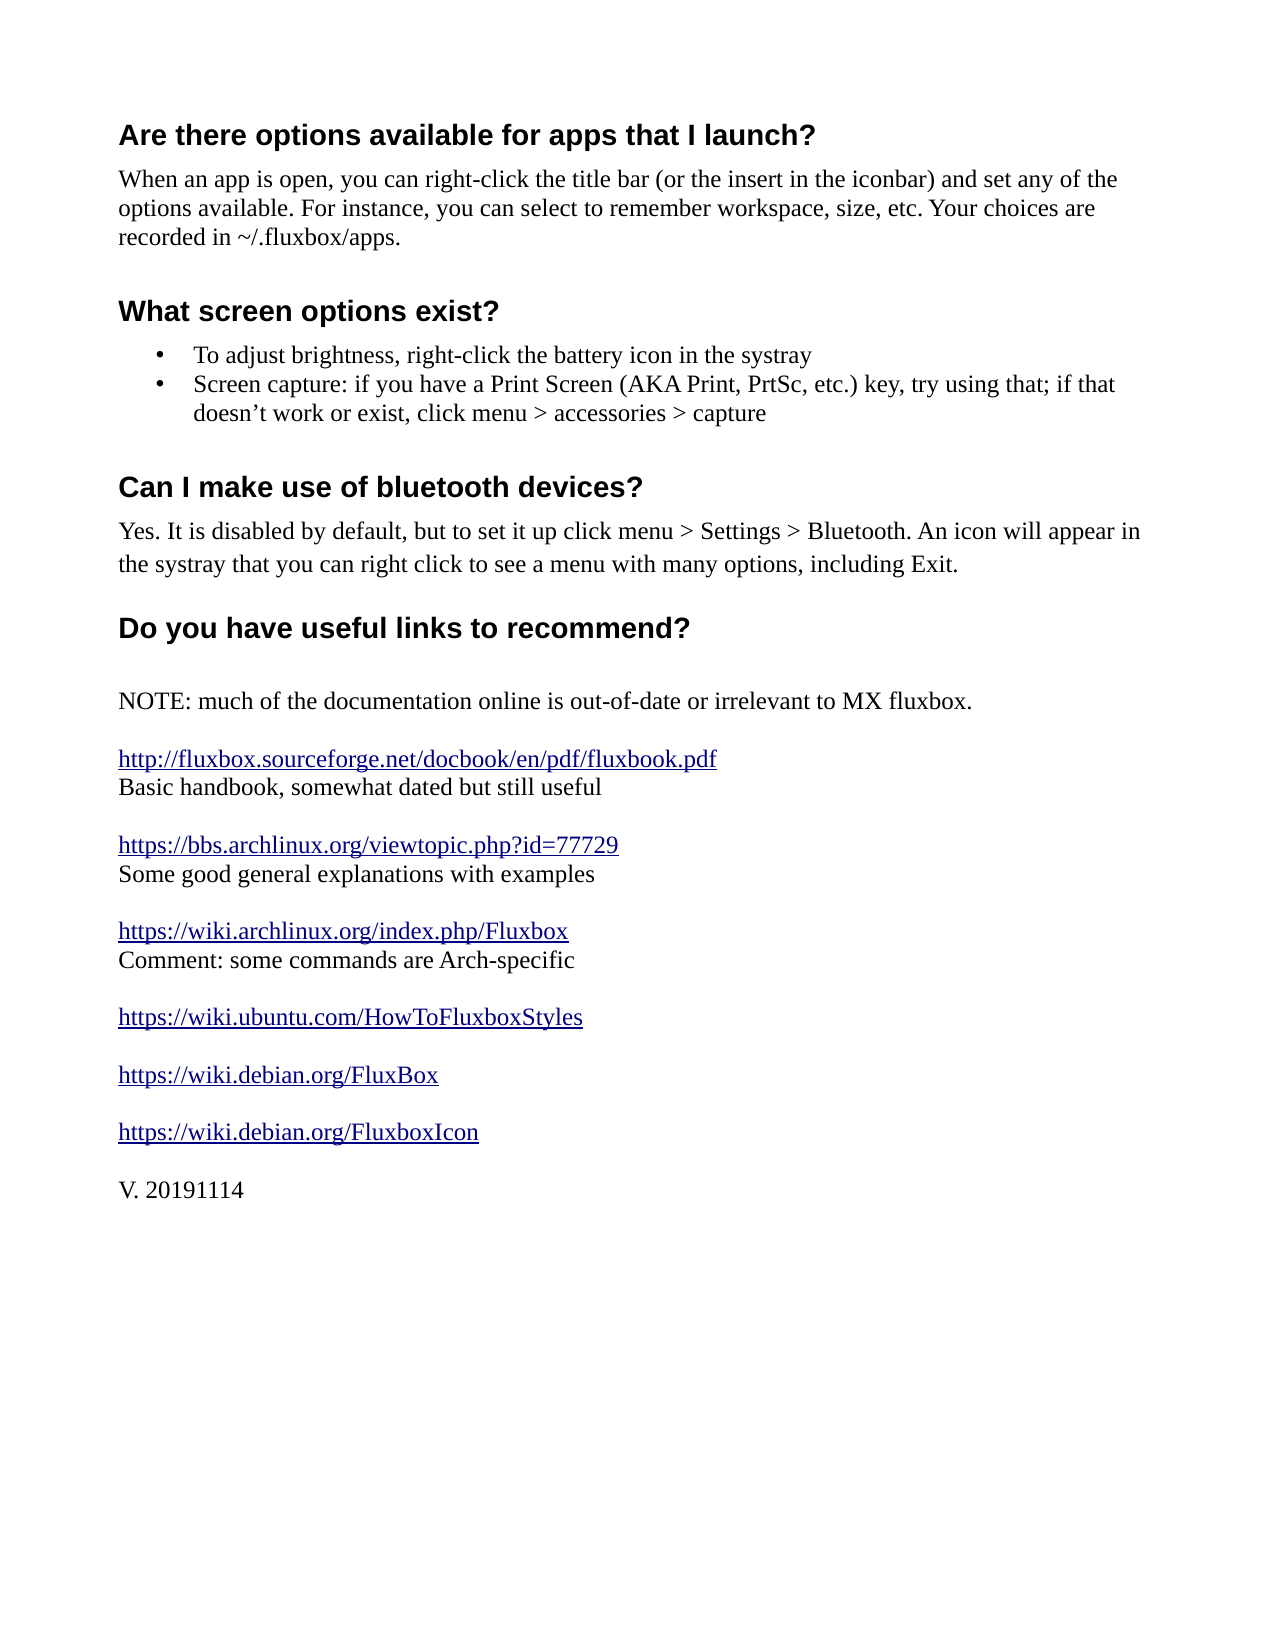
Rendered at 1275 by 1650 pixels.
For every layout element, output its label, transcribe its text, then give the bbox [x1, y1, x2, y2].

text NOTE: much of the documentation online is out-of-date or irrelevant to MX fluxbox. [118, 686, 1157, 715]
subtitle Can I make use of bluetooth devices? [118, 470, 1157, 503]
text Basic handbook, somewhat dated but still useful [118, 772, 1157, 801]
text https://wiki.archlinux.org/index.php/Fluxbox [118, 916, 1157, 945]
subtitle Are there options available for apps that I launch? [118, 118, 1157, 152]
text Comment: some commands are Arch-specific [118, 945, 1157, 974]
subtitle Do you have useful links to recommend? [118, 611, 1157, 645]
text http://fluxbox.sourceforge.net/docbook/en/pdf/fluxbook.pdf [118, 744, 1157, 772]
text https://wiki.ubuntu.com/HowToFluxboxStyles [118, 1002, 1157, 1031]
text Yes. It is disabled by default, but to set it up click menu > Settings > Bluetooth. An icon will appear in the systray that you can right click to see a menu with many options, including Exit. [118, 516, 1157, 578]
list Screen capture: if you have a Print Screen (AKA Print, PrtSc, etc.) key, try using that; if that doesn’t work or exist, click menu > accessories > capture [156, 369, 1157, 426]
text When an app is open, you can right-click the title bar (or the insert in the iconbar) and set any of the options available. For instance, you can select to remember workspace, size, etc. Your choices are recorded in ~/.fluxbox/apps. [118, 164, 1157, 251]
text https://bbs.archlinux.org/viewtopic.php?id=77729 [118, 830, 1157, 859]
text https://wiki.debian.org/FluxboxIcon [118, 1117, 1157, 1146]
list To adjust brightness, right-click the battery icon in the systray [156, 340, 1157, 369]
text https://wiki.debian.org/FluxBox [118, 1060, 1157, 1089]
text Some good general explanations with examples [118, 859, 1157, 887]
subtitle What screen options exist? [118, 294, 1157, 328]
text V. 20191114 [118, 1175, 1157, 1204]
